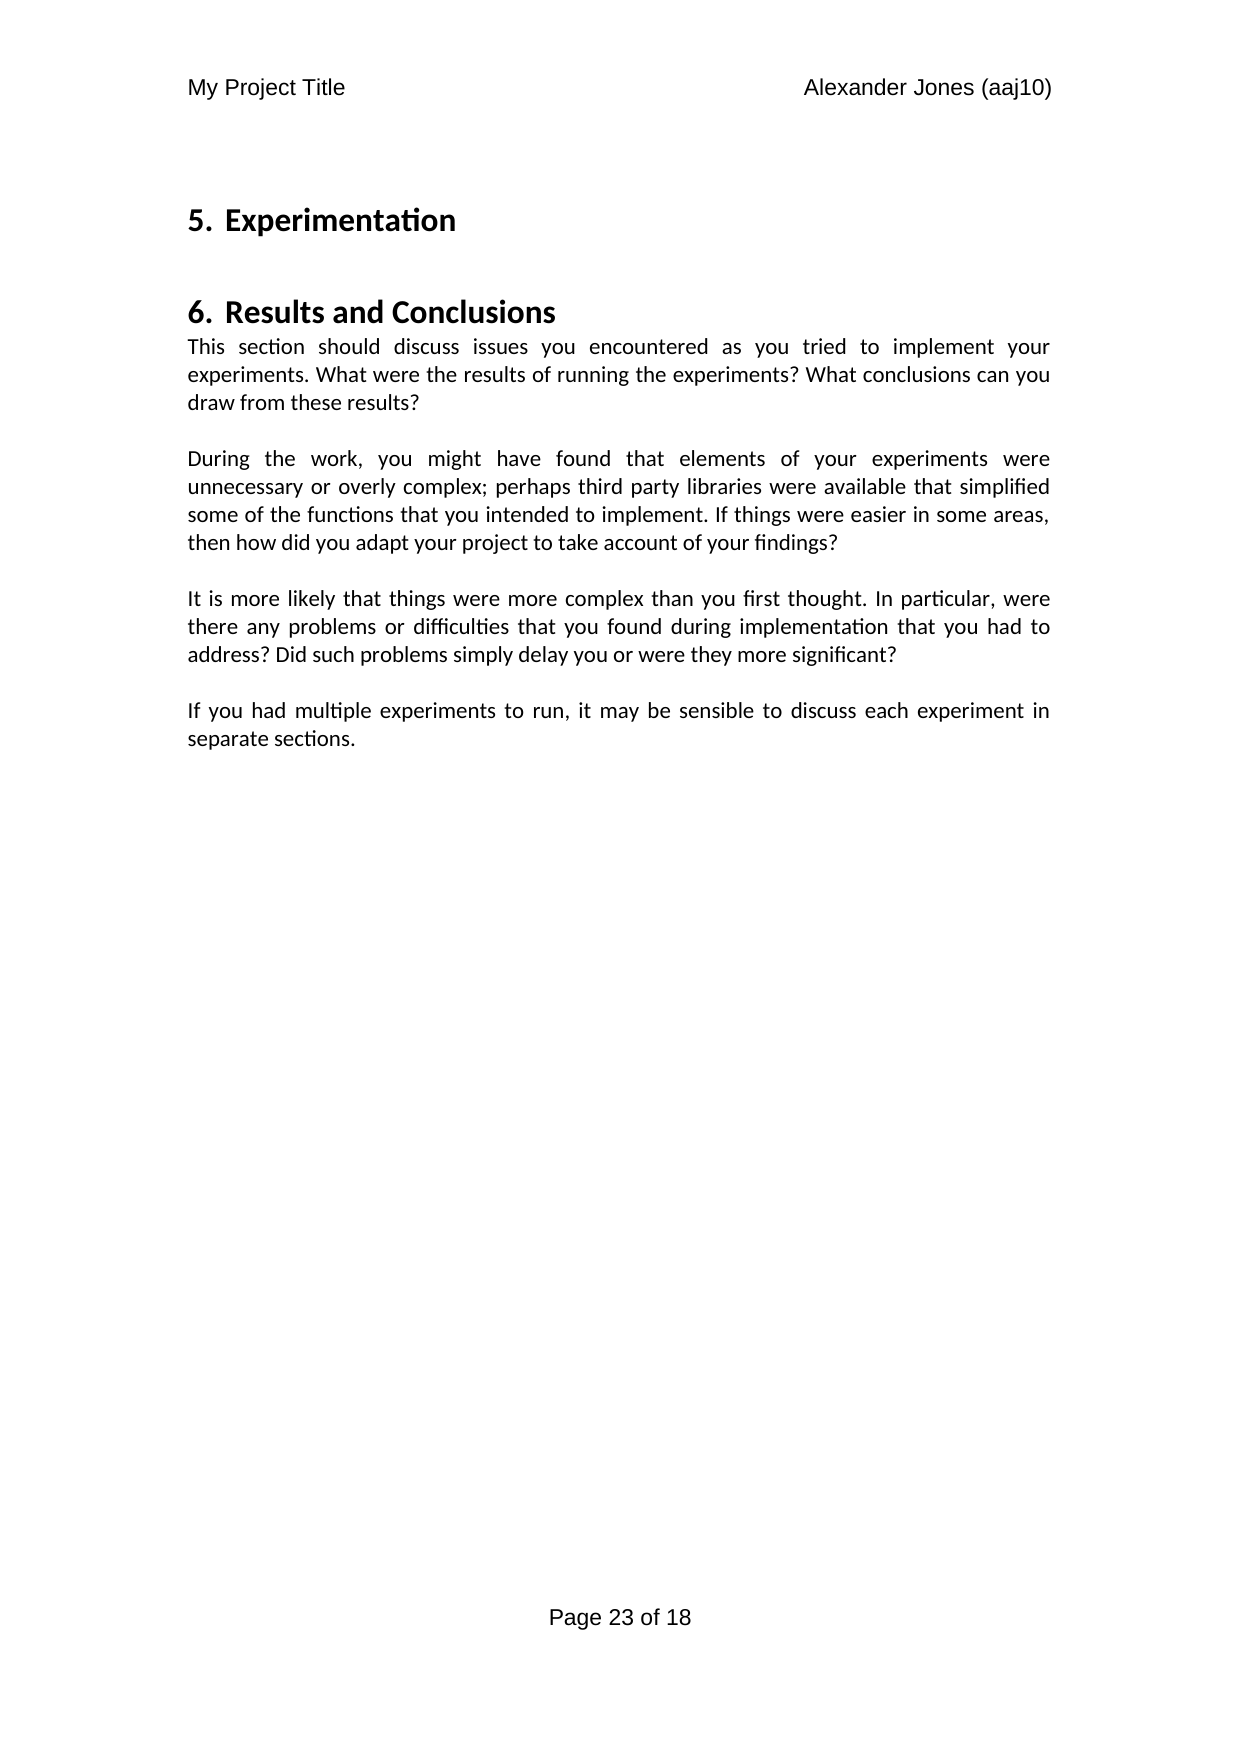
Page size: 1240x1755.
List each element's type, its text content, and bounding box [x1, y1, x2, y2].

subtitle Experimentation [187, 199, 1052, 240]
text This section should discuss issues you encountered as you tried to implement your experiments. What were the results of running the experiments? What conclusions can you draw from these results? [187, 332, 1052, 416]
text If you had multiple experiments to run, it may be sensible to discuss each experiment in separate sections. [187, 696, 1052, 752]
text During the work, you might have found that elements of your experiments were unnecessary or overly complex; perhaps third party libraries were available that simplified some of the functions that you intended to implement. If things were easier in some areas, then how did you adapt your project to take account of your findings? [187, 444, 1052, 556]
subtitle Results and Conclusions [187, 291, 1052, 332]
text It is more likely that things were more complex than you first thought. In particular, were there any problems or difficulties that you found during implementation that you had to address? Did such problems simply delay you or were they more significant? [187, 584, 1052, 668]
